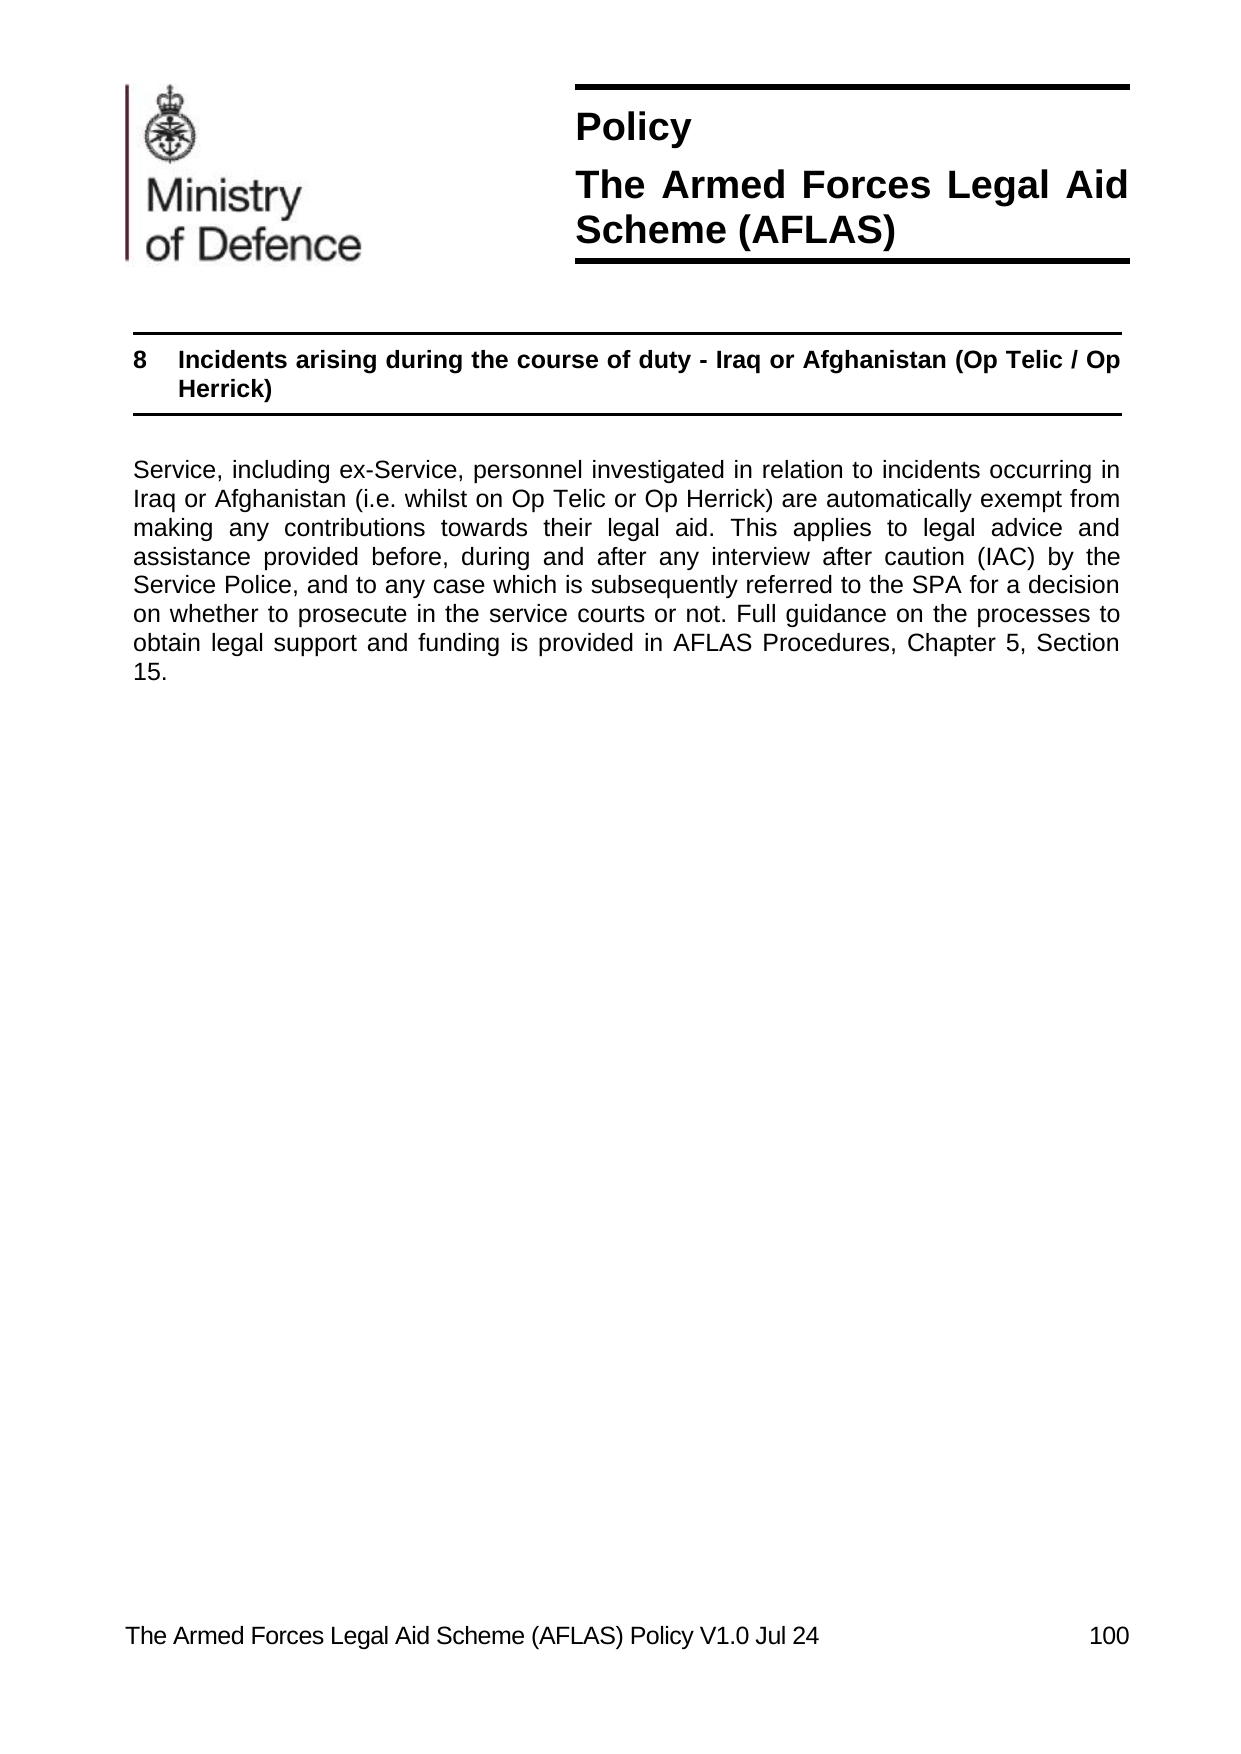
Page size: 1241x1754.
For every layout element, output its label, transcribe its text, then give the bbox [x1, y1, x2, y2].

text Service, including ex-Service, personnel investigated in relation to incidents occurring in Iraq or Afghanistan (i.e. whilst on Op Telic or Op Herrick) are automatically exempt from making any contributions towards their legal aid. This applies to legal advice and assistance provided before, during and after any interview after caution (IAC) by the Service Police, and to any case which is subsequently referred to the SPA for a decision on whether to prosecute in the service courts or not. Full guidance on the processes to obtain legal support and funding is provided in AFLAS Procedures, Chapter 5, Section 15. [133, 455, 1122, 685]
subtitle Incidents arising during the course of duty - Iraq or Afghanistan (Op Telic / Op Herrick) [133, 335, 1122, 413]
